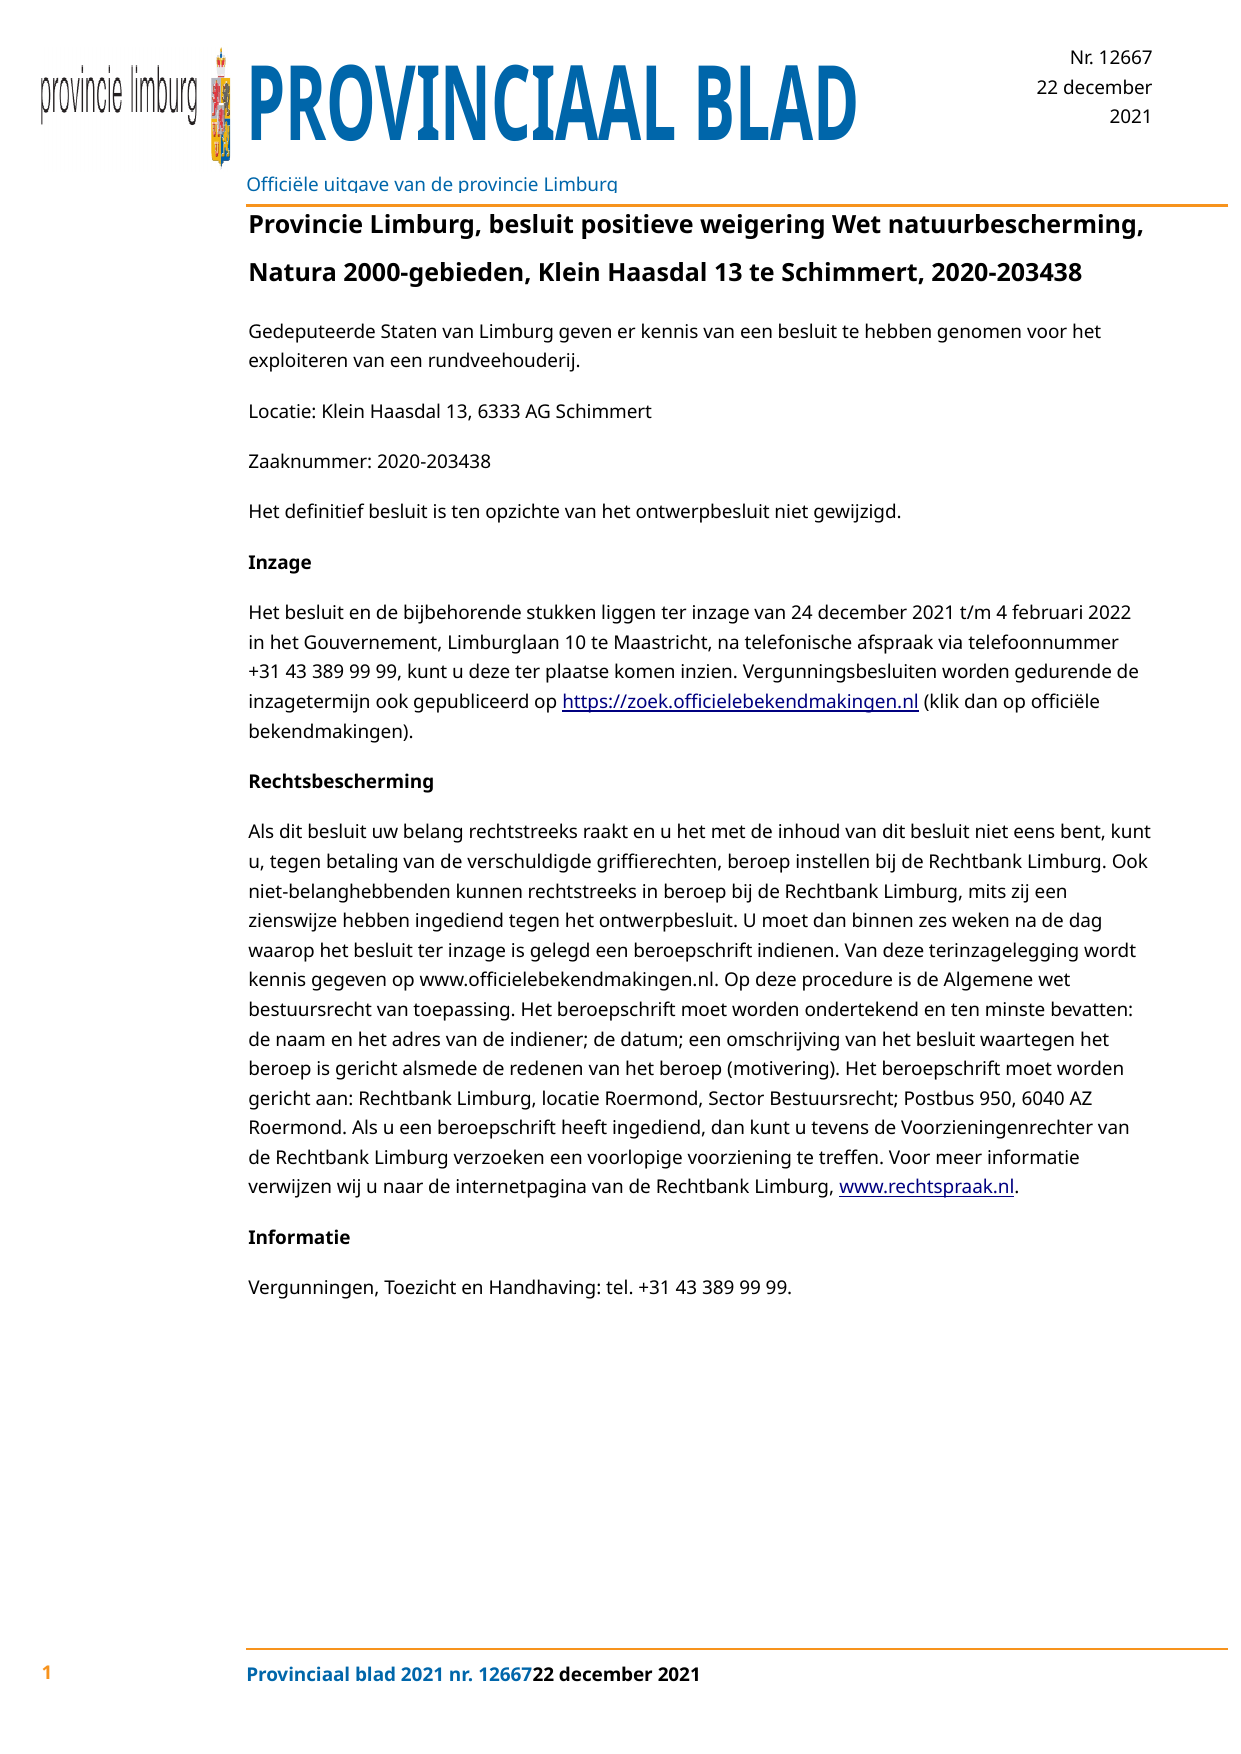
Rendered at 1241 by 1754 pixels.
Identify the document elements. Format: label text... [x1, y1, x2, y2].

text Het besluit en de bijbehorende stukken liggen ter inzage van 24 december 2021 t/m 4 februari 2022 in het Gouvernement, Limburglaan 10 te Maastricht, na telefonische afspraak via telefoonnummer +31 43 389 99 99, kunt u deze ter plaatse komen inzien. Vergunningsbesluiten worden gedurende de inzagetermijn ook gepubliceerd op https://zoek.officielebekendmakingen.nl (klik dan op officiële bekendmakingen). [248, 599, 1152, 744]
text Het definitief besluit is ten opzichte van het ontwerpbesluit niet gewijzigd. [248, 499, 1152, 524]
text Locatie: Klein Haasdal 13, 6333 AG Schimmert [248, 398, 1152, 424]
text Rechtsbescherming [248, 768, 1152, 794]
text Zaaknummer: 2020-203438 [248, 448, 1152, 474]
text Informatie [248, 1224, 1152, 1250]
picture [41, 47, 231, 172]
text Vergunningen, Toezicht en Handhaving: tel. +31 43 389 99 99. [248, 1274, 1152, 1300]
text Provincie Limburg, besluit positieve weigering Wet natuurbescherming, Natura 2000-gebieden, Klein Haasdal 13 te Schimmert, 2020-203438 [248, 207, 1152, 288]
text Gedeputeerde Staten van Limburg geven er kennis van een besluit te hebben genomen voor het exploiteren van een rundveehouderij. [248, 318, 1152, 373]
text Inzage [248, 549, 1152, 575]
text Als dit besluit uw belang rechtstreeks raakt en u het met de inhoud van dit besluit niet eens bent, kunt u, tegen betaling van de verschuldigde griffierechten, beroep instellen bij de Rechtbank Limburg. Ook niet-belanghebbenden kunnen rechtstreeks in beroep bij de Rechtbank Limburg, mits zij een zienswijze hebben ingediend tegen het ontwerpbesluit. U moet dan binnen zes weken na de dag waarop het besluit ter inzage is gelegd een beroepschrift indienen. Van deze terinzagelegging wordt kennis gegeven op www.officielebekendmakingen.nl. Op deze procedure is de Algemene wet bestuursrecht van toepassing. Het beroepschrift moet worden ondertekend en ten minste bevatten: de naam en het adres van de indiener; de datum; een omschrijving van het besluit waartegen het beroep is gericht alsmede de redenen van het beroep (motivering). Het beroepschrift moet worden gericht aan: Rechtbank Limburg, locatie Roermond, Sector Bestuursrecht; Postbus 950, 6040 AZ Roermond. Als u een beroepschrift heeft ingediend, dan kunt u tevens de Voorzieningenrechter van de Rechtbank Limburg verzoeken een voorlopige voorziening te treffen. Voor meer informatie verwijzen wij u naar de internetpagina van de Rechtbank Limburg, www.rechtspraak.nl. [248, 819, 1152, 1199]
